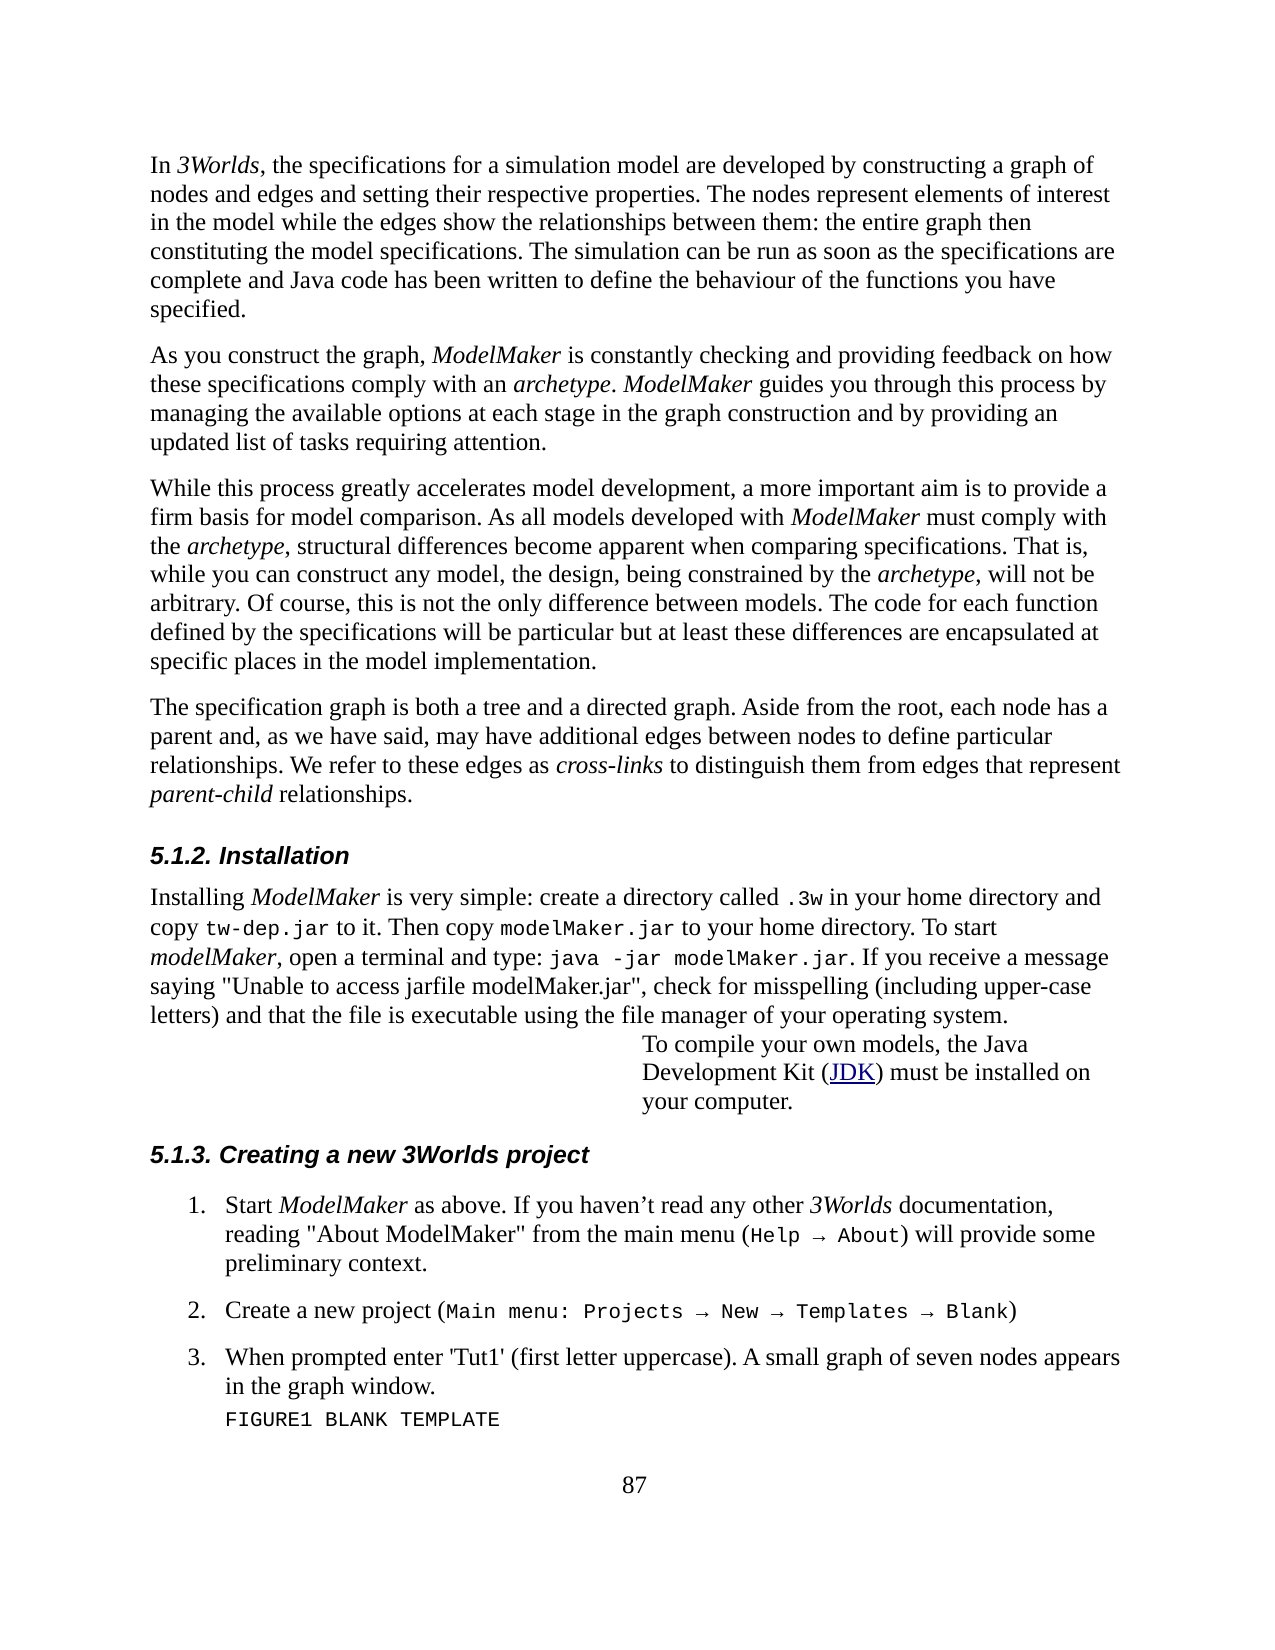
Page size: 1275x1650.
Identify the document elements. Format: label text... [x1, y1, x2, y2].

text Installing ModelMaker is very simple: create a directory called .3w in your home directory and copy tw-dep.jar to it. Then copy modelMaker.jar to your home directory. To start modelMaker, open a terminal and type: java -jar modelMaker.jar. If you receive a message saying "Unable to access jarfile modelMaker.jar", check for misspelling (including upper-case letters) and that the file is executable using the file manager of your operating system. [150, 882, 1125, 1029]
table_header [150, 1029, 637, 1115]
list FIGURE1 BLANK TEMPLATE [187, 1409, 1125, 1433]
list When prompted enter 'Tut1' (first letter uppercase). A small graph of seven nodes appears in the graph window. [187, 1342, 1125, 1400]
text In 3Worlds, the specifications for a simulation model are developed by constructing a graph of nodes and edges and setting their respective properties. The nodes represent elements of interest in the model while the edges show the relationships between them: the entire graph then constituting the model specifications. The simulation can be run as soon as the specifications are complete and Java code has been written to define the behaviour of the functions you have specified. [150, 150, 1125, 322]
text As you construct the graph, ModelMaker is constantly checking and providing feedback on how these specifications comply with an archetype. ModelMaker guides you through this process by managing the available options at each stage in the graph construction and by providing an updated list of tasks requiring attention. [150, 340, 1125, 455]
list Start ModelMaker as above. If you haven’t read any other 3Worlds documentation, reading "About ModelMaker" from the main menu (Help → About) will provide some preliminary context. [187, 1190, 1125, 1277]
subtitle 5.1.2. Installation [150, 841, 1125, 870]
text While this process greatly accelerates model development, a more important aim is to provide a firm basis for model comparison. As all models developed with ModelMaker must comply with the archetype, structural differences become apparent when comparing specifications. That is, while you can construct any model, the design, being constrained by the archetype, will not be arbitrary. Of course, this is not the only difference between models. The code for each function defined by the specifications will be particular but at least these differences are encapsulated at specific places in the model implementation. [150, 473, 1125, 674]
text The specification graph is both a tree and a directed graph. Aside from the root, each node has a parent and, as we have said, may have additional edges between nodes to define particular relationships. We refer to these edges as cross-links to distinguish them from edges that represent parent-child relationships. [150, 692, 1125, 807]
list Create a new project (Main menu: Projects → New → Templates → Blank) [187, 1295, 1125, 1324]
table_header To compile your own models, the Java Development Kit (JDK) must be installed on your computer. [638, 1029, 1125, 1115]
subtitle 5.1.3. Creating a new 3Worlds project [150, 1140, 1125, 1168]
